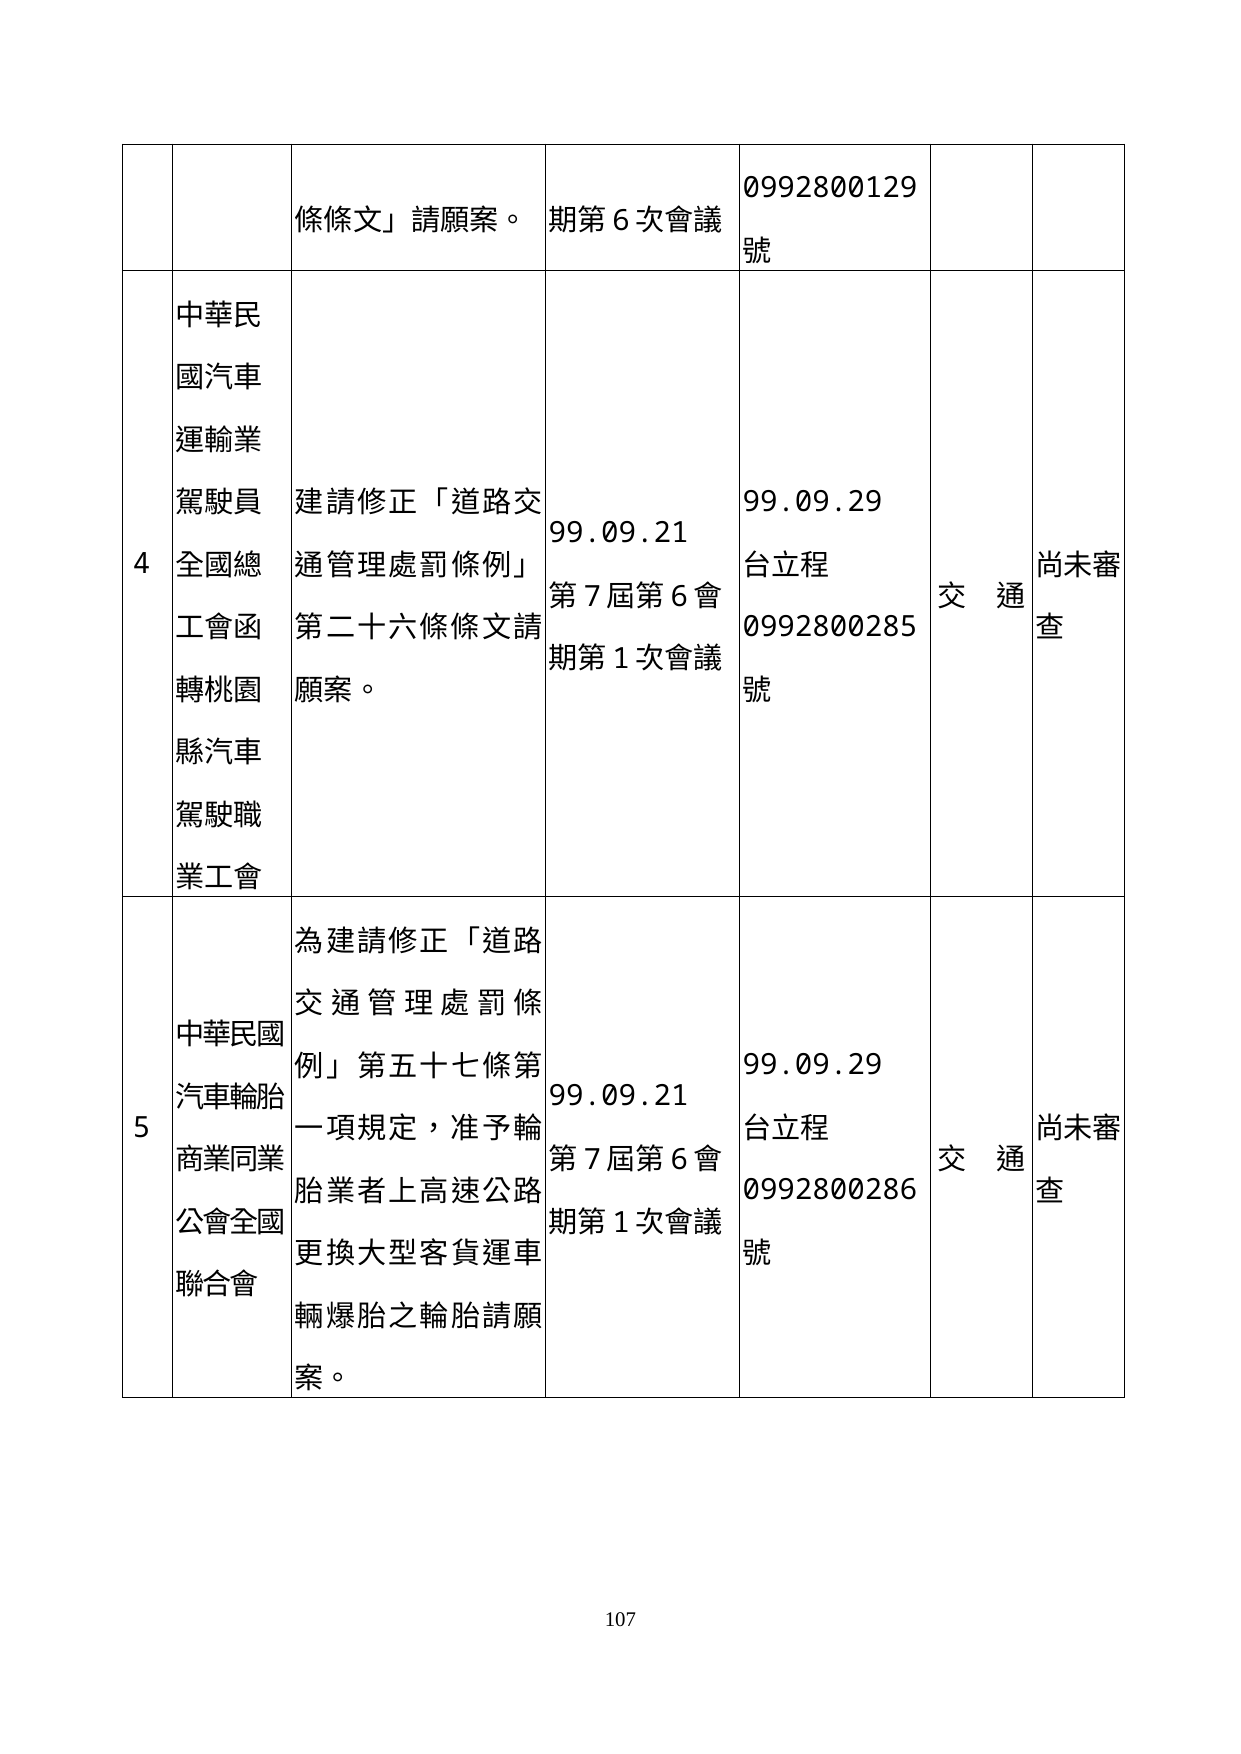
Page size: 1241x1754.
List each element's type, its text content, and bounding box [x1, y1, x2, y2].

table_cell [173, 145, 291, 269]
table_cell 中華民國汽車輪胎商業同業公會全國聯合會 [173, 897, 291, 1397]
table_cell 中華民國汽車運輸業駕駛員全國總工會函轉桃園縣汽車駕駛職業工會 [173, 271, 291, 896]
table_cell 為建請修正「道路交通管理處罰條例」第五十七條第一項規定，准予輪胎業者上高速公路更換大型客貨運車輛爆胎之輪胎請願案。 [292, 897, 545, 1397]
table_cell 49 [123, 271, 172, 896]
table_cell [931, 145, 1032, 269]
table_cell [1033, 145, 1124, 269]
table_cell 條條文」請願案。 [292, 145, 545, 269]
table_cell 99.09.21 第7屆第6會期第1次會議 [546, 271, 739, 896]
table_cell 48 [123, 145, 172, 269]
table_cell 交 通 [931, 897, 1032, 1397]
table_cell 期第6次會議 [546, 145, 739, 269]
table_cell 99.09.29 台立程 0992800285號 [740, 271, 930, 896]
table_cell 建請修正「道路交通管理處罰條例」第二十六條條文請願案。 [292, 271, 545, 896]
table_cell 99.09.29 台立程 0992800286號 [740, 897, 930, 1397]
table_cell 50 [123, 897, 172, 1397]
table_cell 尚未審查 [1033, 897, 1124, 1397]
table_cell 交 通 [931, 271, 1032, 896]
table_cell 0992800129號 [740, 145, 930, 269]
table_cell 尚未審查 [1033, 271, 1124, 896]
table_cell 99.09.21 第7屆第6會期第1次會議 [546, 897, 739, 1397]
